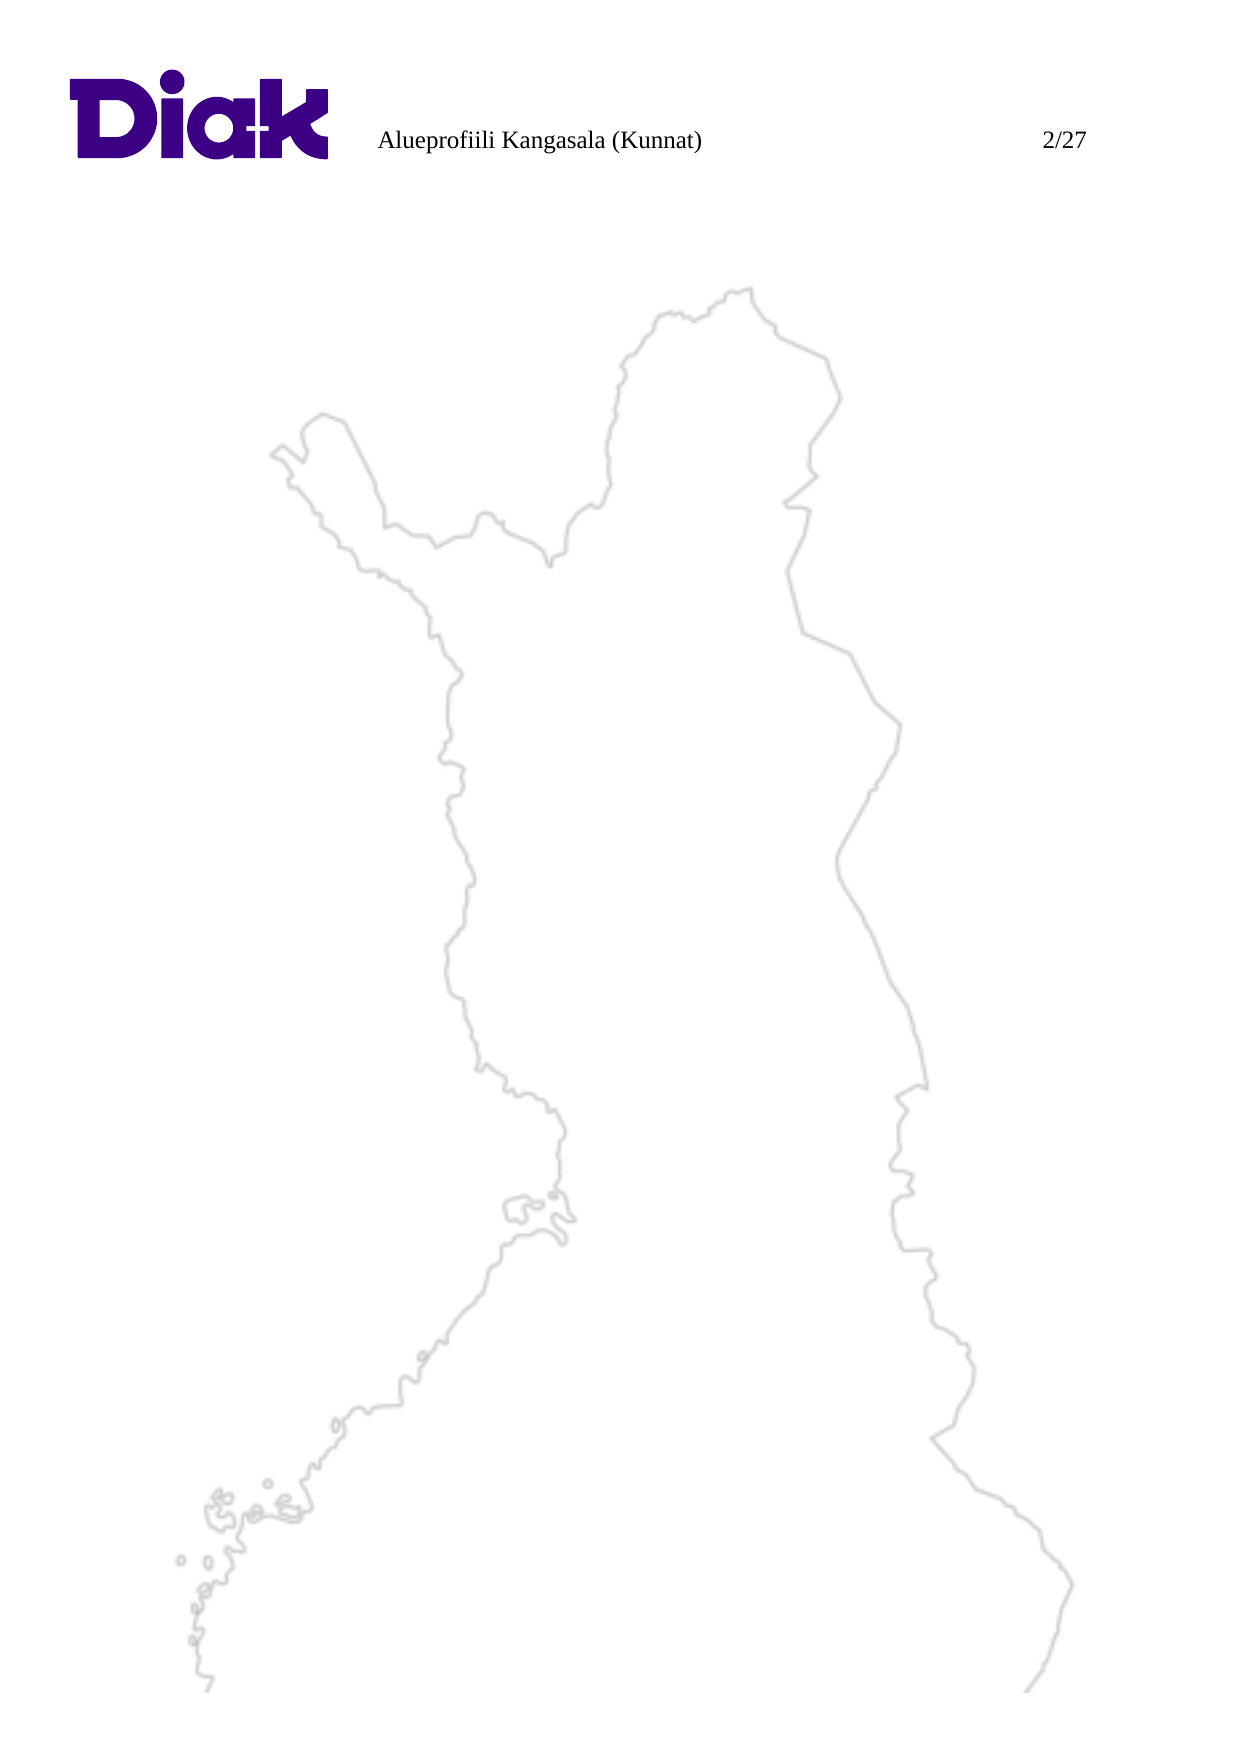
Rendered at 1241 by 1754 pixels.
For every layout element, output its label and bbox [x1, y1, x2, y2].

picture [61, 196, 1179, 1693]
